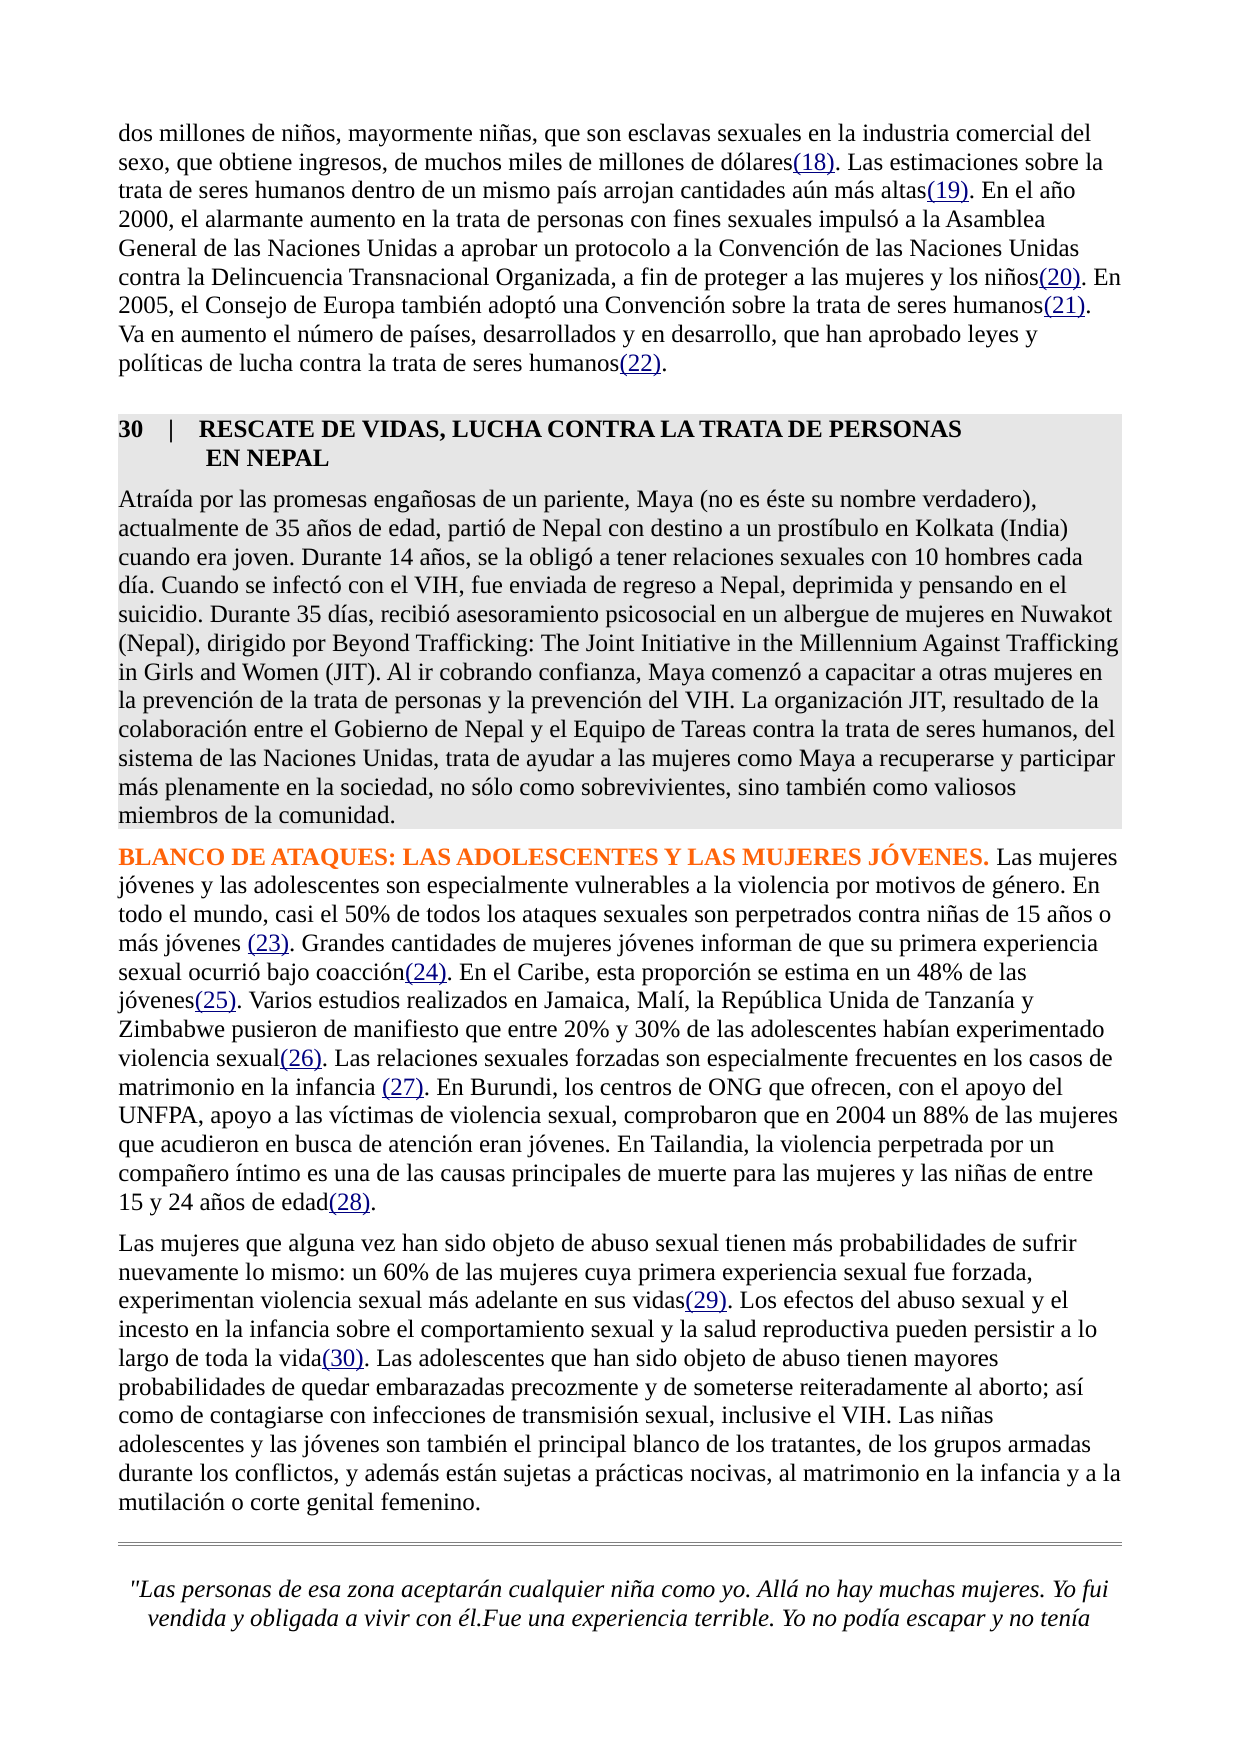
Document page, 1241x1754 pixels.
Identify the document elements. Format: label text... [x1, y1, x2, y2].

text dos millones de niños, mayormente niñas, que son esclavas sexuales en la industria comercial del sexo, que obtiene ingresos, de muchos miles de millones de dólares(18). Las estimaciones sobre la trata de seres humanos dentro de un mismo país arrojan cantidades aún más altas(19). En el año 2000, el alarmante aumento en la trata de personas con fines sexuales impulsó a la Asamblea General de las Naciones Unidas a aprobar un protocolo a la Convención de las Naciones Unidas contra la Delincuencia Transnacional Organizada, a fin de proteger a las mujeres y los niños(20). En 2005, el Consejo de Europa también adoptó una Convención sobre la trata de seres humanos(21). Va en aumento el número de países, desarrollados y en desarrollo, que han aprobado leyes y políticas de lucha contra la trata de seres humanos(22). [118, 118, 1122, 377]
text "Las personas de esa zona aceptarán cualquier niña como yo. Allá no hay muchas mujeres. Yo fui vendida y obligada a vivir con él.Fue una experiencia terrible. Yo no podía escapar y no tenía [118, 1574, 1122, 1632]
subtitle 30 | RESCATE DE VIDAS, LUCHA CONTRA LA TRATA DE PERSONAS EN NEPAL [118, 414, 1122, 472]
text BLANCO DE ATAQUES: LAS ADOLESCENTES Y LAS MUJERES JÓVENES. Las mujeres jóvenes y las adolescentes son especialmente vulnerables a la violencia por motivos de género. En todo el mundo, casi el 50% de todos los ataques sexuales son perpetrados contra niñas de 15 años o más jóvenes (23). Grandes cantidades de mujeres jóvenes informan de que su primera experiencia sexual ocurrió bajo coacción(24). En el Caribe, esta proporción se estima en un 48% de las jóvenes(25). Varios estudios realizados en Jamaica, Malí, la República Unida de Tanzanía y Zimbabwe pusieron de manifiesto que entre 20% y 30% de las adolescentes habían experimentado violencia sexual(26). Las relaciones sexuales forzadas son especialmente frecuentes en los casos de matrimonio en la infancia (27). En Burundi, los centros de ONG que ofrecen, con el apoyo del UNFPA, apoyo a las víctimas de violencia sexual, comprobaron que en 2004 un 88% de las mujeres que acudieron en busca de atención eran jóvenes. En Tailandia, la violencia perpetrada por un compañero íntimo es una de las causas principales de muerte para las mujeres y las niñas de entre 15 y 24 años de edad(28). [118, 842, 1122, 1216]
text Atraída por las promesas engañosas de un pariente, Maya (no es éste su nombre verdadero), actualmente de 35 años de edad, partió de Nepal con destino a un prostíbulo en Kolkata (India) cuando era joven. Durante 14 años, se la obligó a tener relaciones sexuales con 10 hombres cada día. Cuando se infectó con el VIH, fue enviada de regreso a Nepal, deprimida y pensando en el suicidio. Durante 35 días, recibió asesoramiento psicosocial en un albergue de mujeres en Nuwakot (Nepal), dirigido por Beyond Trafficking: The Joint Initiative in the Millennium Against Trafficking in Girls and Women (JIT). Al ir cobrando confianza, Maya comenzó a capacitar a otras mujeres en la prevención de la trata de personas y la prevención del VIH. La organización JIT, resultado de la colaboración entre el Gobierno de Nepal y el Equipo de Tareas contra la trata de seres humanos, del sistema de las Naciones Unidas, trata de ayudar a las mujeres como Maya a recuperarse y participar más plenamente en la sociedad, no sólo como sobrevivientes, sino también como valiosos miembros de la comunidad. [118, 484, 1122, 829]
text Las mujeres que alguna vez han sido objeto de abuso sexual tienen más probabilidades de sufrir nuevamente lo mismo: un 60% de las mujeres cuya primera experiencia sexual fue forzada, experimentan violencia sexual más adelante en sus vidas(29). Los efectos del abuso sexual y el incesto en la infancia sobre el comportamiento sexual y la salud reproductiva pueden persistir a lo largo de toda la vida(30). Las adolescentes que han sido objeto de abuso tienen mayores probabilidades de quedar embarazadas precozmente y de someterse reiteradamente al aborto; así como de contagiarse con infecciones de transmisión sexual, inclusive el VIH. Las niñas adolescentes y las jóvenes son también el principal blanco de los tratantes, de los grupos armadas durante los conflictos, y además están sujetas a prácticas nocivas, al matrimonio en la infancia y a la mutilación o corte genital femenino. [118, 1228, 1122, 1516]
